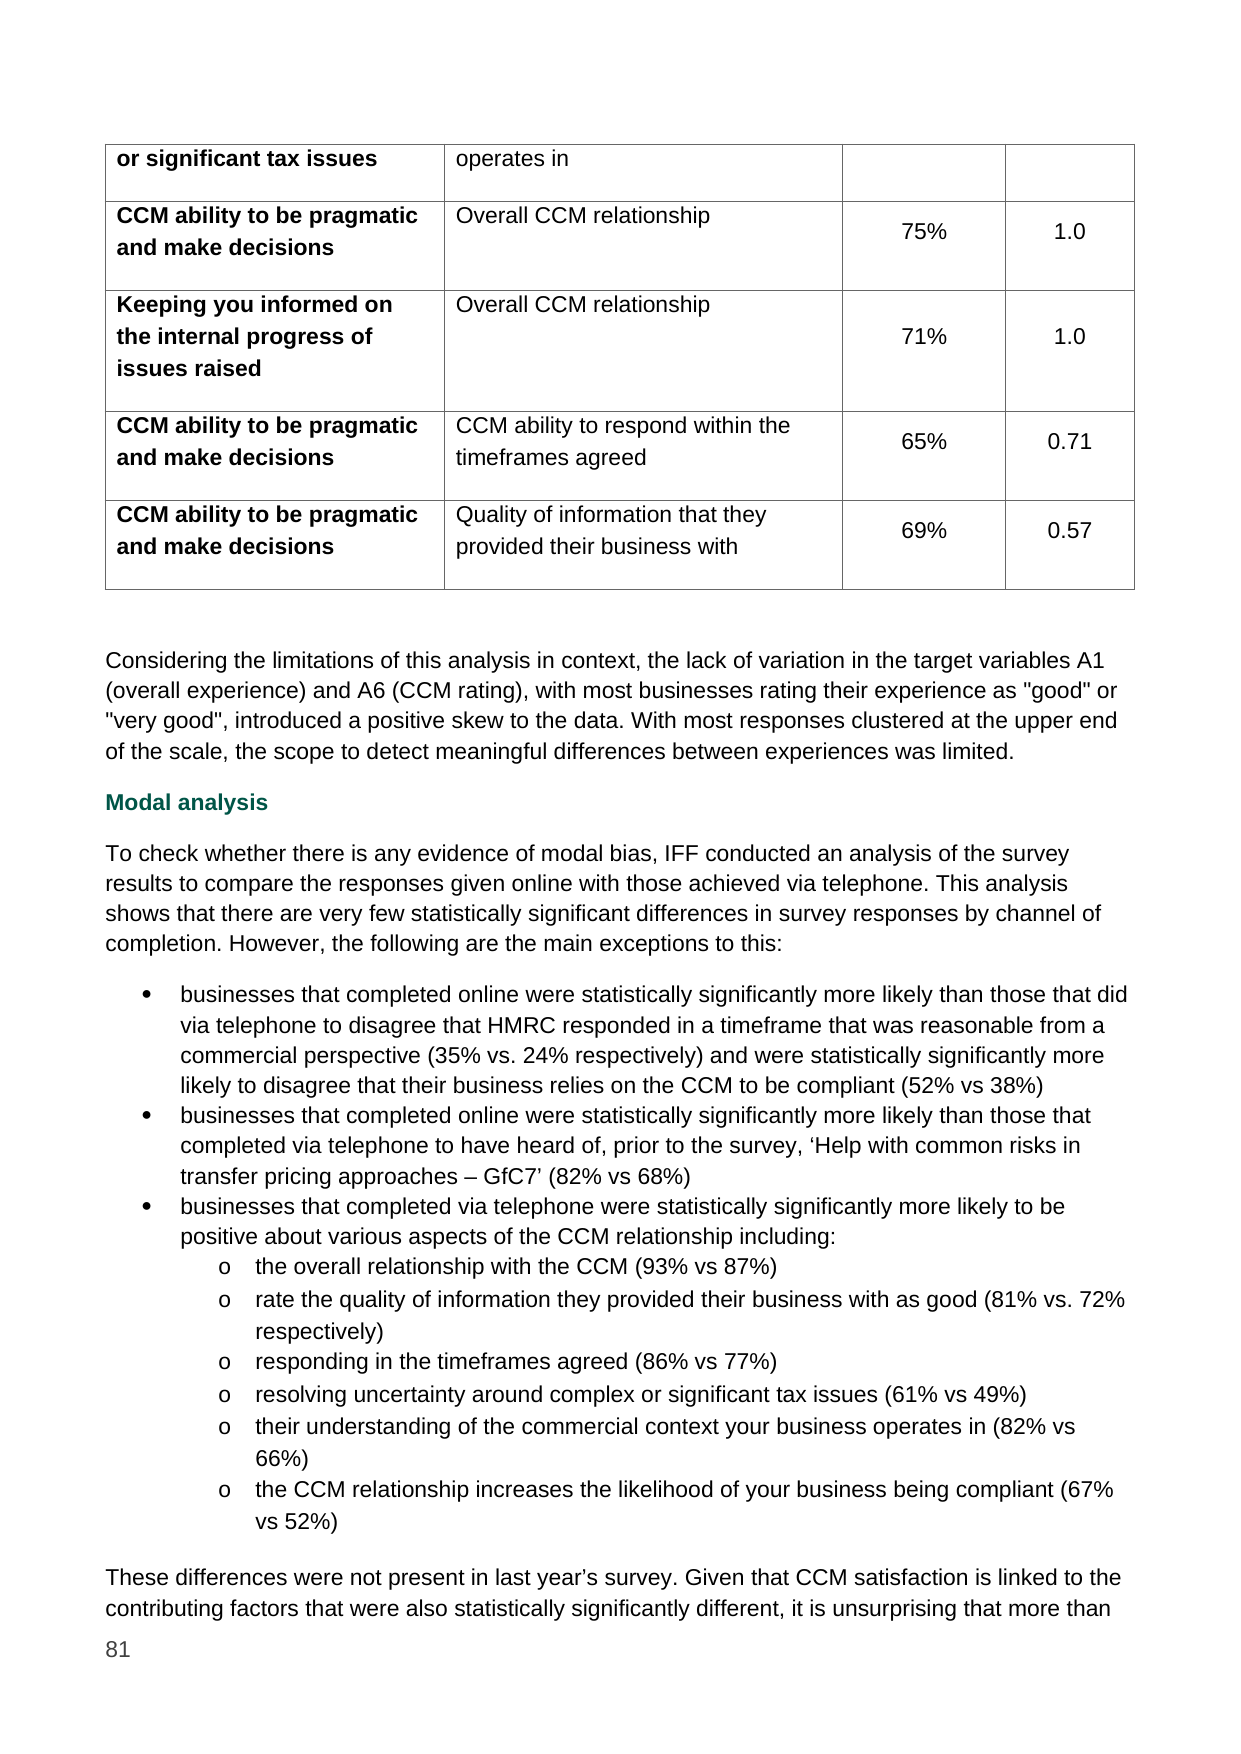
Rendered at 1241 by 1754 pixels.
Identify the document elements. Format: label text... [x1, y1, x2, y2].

table_cell Overall CCM relationship [445, 291, 842, 411]
table_cell 75% [843, 202, 1005, 290]
text These differences were not present in last year’s survey. Given that CCM satisfaction is linked to the contributing factors that were also statistically significantly different, it is unsurprising that more than [105, 1564, 1135, 1621]
table_cell 0.71 [1006, 412, 1134, 500]
list rate the quality of information they provided their business with as good (81% vs. 72% respectively) [218, 1286, 1135, 1344]
list their understanding of the commercial context your business operates in (82% vs 66%) [218, 1413, 1135, 1472]
list businesses that completed online were statistically significantly more likely than those that did via telephone to disagree that HMRC responded in a timeframe that was reasonable from a commercial perspective (35% vs. 24% respectively) and were statistically significantly more likely to disagree that their business relies on the CCM to be compliant (52% vs 38%) [143, 981, 1135, 1098]
table_cell 0.57 [1006, 501, 1134, 589]
list businesses that completed online were statistically significantly more likely than those that completed via telephone to have heard of, prior to the survey, ‘Help with common risks in transfer pricing approaches – GfC7’ (82% vs 68%) [143, 1102, 1135, 1189]
table_cell 71% [843, 291, 1005, 411]
list the CCM relationship increases the likelihood of your business being compliant (67% vs 52%) [218, 1476, 1135, 1534]
table_cell CCM ability to be pragmatic and make decisions [106, 412, 444, 500]
table_cell operates in [445, 145, 842, 201]
table_cell Quality of information that they provided their business with [445, 501, 842, 589]
table_cell Overall CCM relationship [445, 202, 842, 290]
table_cell 69% [843, 501, 1005, 589]
table_cell CCM ability to be pragmatic and make decisions [106, 501, 444, 589]
list businesses that completed via telephone were statistically significantly more likely to be positive about various aspects of the CCM relationship including: [143, 1193, 1135, 1249]
text Modal analysis [105, 789, 1135, 815]
list resolving uncertainty around complex or significant tax issues (61% vs 49%) [218, 1381, 1135, 1409]
table_cell [843, 145, 1005, 201]
table_cell or significant tax issues [106, 145, 444, 201]
table_cell 1.0 [1006, 291, 1134, 411]
table_cell 65% [843, 412, 1005, 500]
text To check whether there is any evidence of modal bias, IFF conducted an analysis of the survey results to compare the responses given online with those achieved via telephone. This analysis shows that there are very few statistically significant differences in survey responses by channel of completion. However, the following are the main exceptions to this: [105, 840, 1135, 957]
list the overall relationship with the CCM (93% vs 87%) [218, 1253, 1135, 1282]
table_cell CCM ability to be pragmatic and make decisions [106, 202, 444, 290]
list responding in the timeframes agreed (86% vs 77%) [218, 1348, 1135, 1376]
table_cell Keeping you informed on the internal progress of issues raised [106, 291, 444, 411]
table_cell CCM ability to respond within the timeframes agreed [445, 412, 842, 500]
text Considering the limitations of this analysis in context, the lack of variation in the target variables A1 (overall experience) and A6 (CCM rating), with most businesses rating their experience as "good" or "very good", introduced a positive skew to the data. With most responses clustered at the upper end of the scale, the scope to detect meaningful differences between experiences was limited. [105, 647, 1135, 764]
table_cell 1.0 [1006, 202, 1134, 290]
table_cell [1006, 145, 1134, 201]
